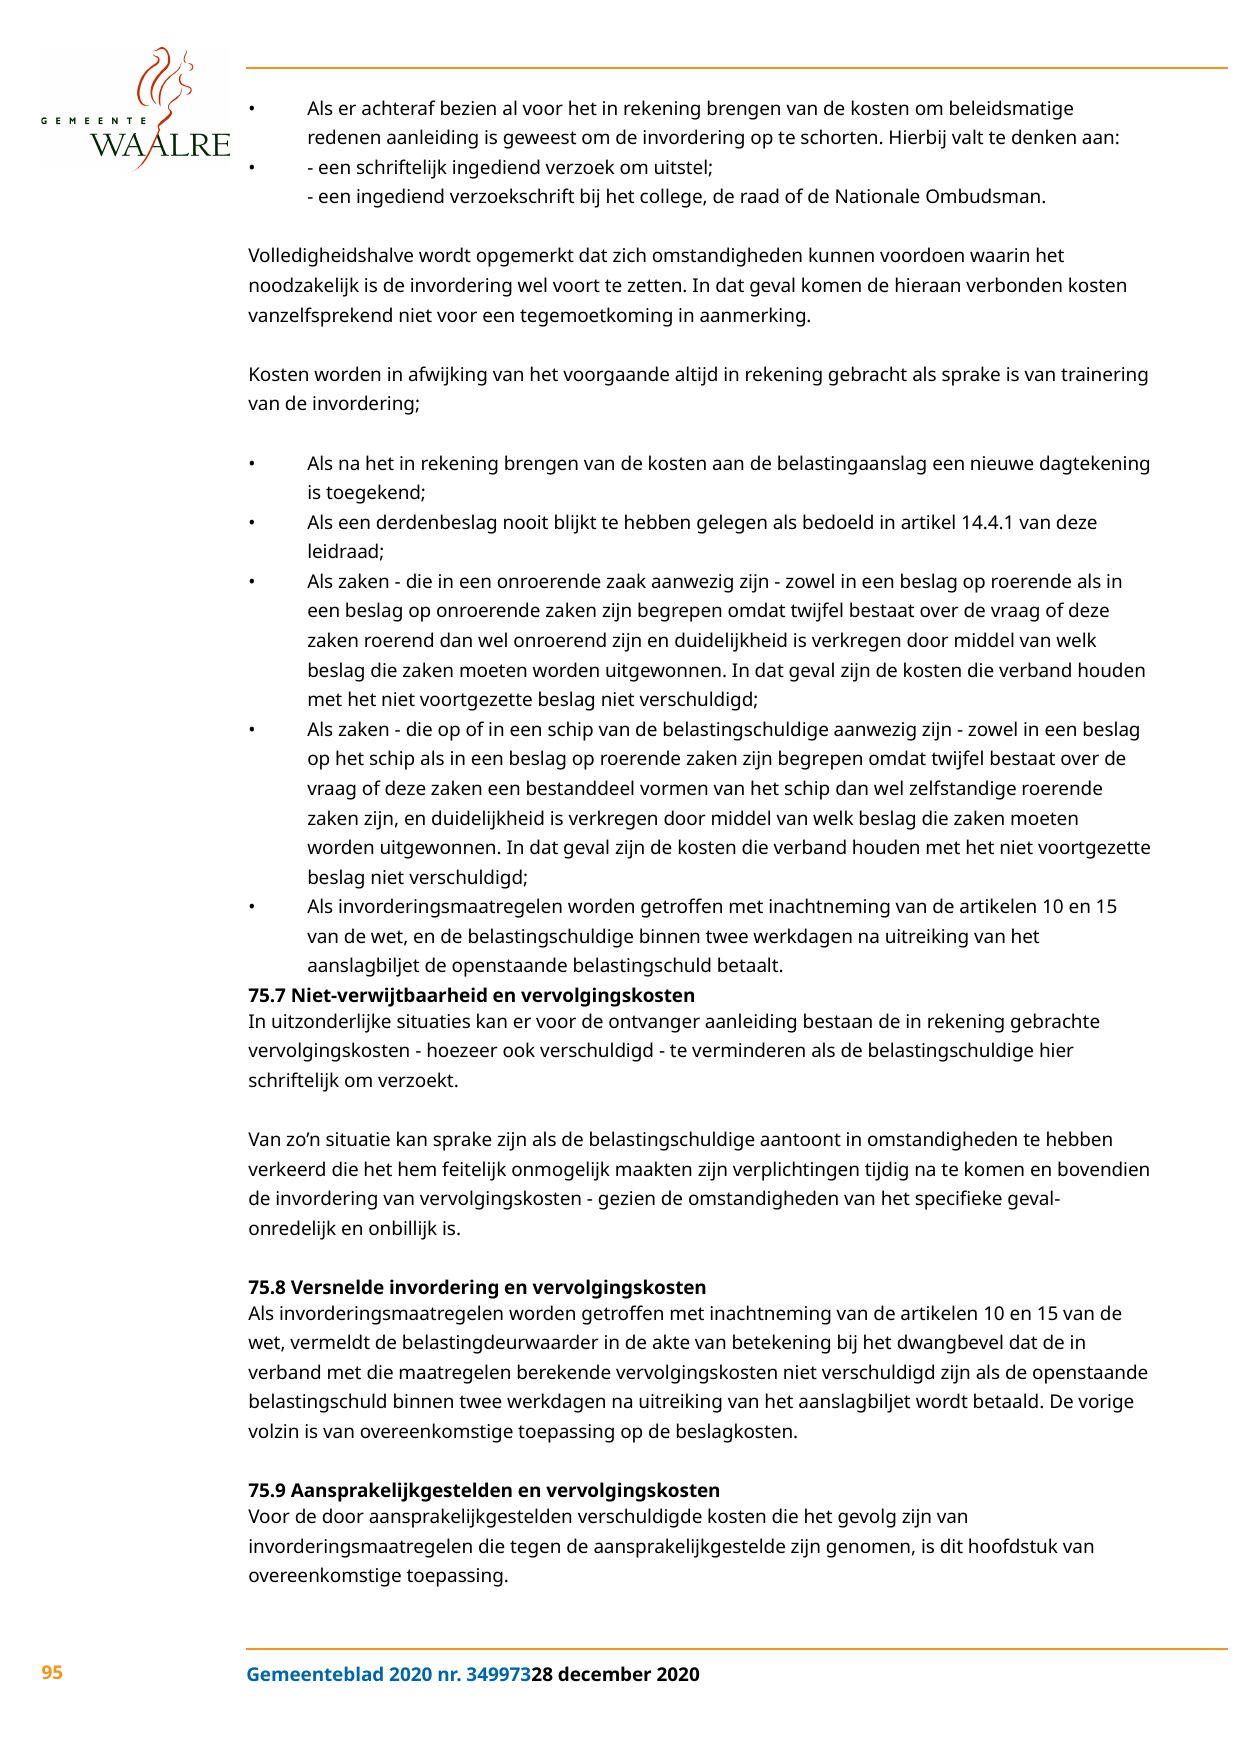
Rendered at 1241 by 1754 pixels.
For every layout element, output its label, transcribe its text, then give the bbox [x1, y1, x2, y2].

list Als invorderingsmaatregelen worden getroffen met inachtneming van de artikelen 10 en 15 van de wet, en de belastingschuldige binnen twee werkdagen na uitreiking van het aanslagbiljet de openstaande belastingschuld betaalt. [248, 893, 1152, 978]
text Van zo’n situatie kan sprake zijn als de belastingschuldige aantoont in omstandigheden te hebben verkeerd die het hem feitelijk onmogelijk maakten zijn verplichtingen tijdig na te komen en bovendien de invordering van vervolgingskosten - gezien de omstandigheden van het specifieke geval- onredelijk en onbillijk is. [248, 1126, 1152, 1241]
text Kosten worden in afwijking van het voorgaande altijd in rekening gebracht als sprake is van trainering van de invordering; [248, 361, 1152, 416]
list - een ingediend verzoekschrift bij het college, de raad of de Nationale Ombudsman. [248, 183, 1152, 209]
list - een schriftelijk ingediend verzoek om uitstel; [248, 154, 1152, 180]
list Als zaken - die op of in een schip van de belastingschuldige aanwezig zijn - zowel in een beslag op het schip als in een beslag op roerende zaken zijn begrepen omdat twijfel bestaat over de vraag of deze zaken een bestanddeel vormen van het schip dan wel zelfstandige roerende zaken zijn, en duidelijkheid is verkregen door middel van welk beslag die zaken moeten worden uitgewonnen. In dat geval zijn de kosten die verband houden met het niet voortgezette beslag niet verschuldigd; [248, 716, 1152, 890]
text 75.7 Niet-verwijtbaarheid en vervolgingskosten [248, 982, 1152, 1008]
list Als een derdenbeslag nooit blijkt te hebben gelegen als bedoeld in artikel 14.4.1 van deze leidraad; [248, 509, 1152, 564]
text Volledigheidshalve wordt opgemerkt dat zich omstandigheden kunnen voordoen waarin het noodzakelijk is de invordering wel voort te zetten. In dat geval komen de hieraan verbonden kosten vanzelfsprekend niet voor een tegemoetkoming in aanmerking. [248, 243, 1152, 328]
text In uitzonderlijke situaties kan er voor de ontvanger aanleiding bestaan de in rekening gebrachte vervolgingskosten - hoezeer ook verschuldigd - te verminderen als de belastingschuldige hier schriftelijk om verzoekt. [248, 1008, 1152, 1093]
list Als na het in rekening brengen van de kosten aan de belastingaanslag een nieuwe dagtekening is toegekend; [248, 450, 1152, 505]
text Als invorderingsmaatregelen worden getroffen met inachtneming van de artikelen 10 en 15 van de wet, vermeldt de belastingdeurwaarder in de akte van betekening bij het dwangbevel dat de in verband met die maatregelen berekende vervolgingskosten niet verschuldigd zijn als de openstaande belastingschuld binnen twee werkdagen na uitreiking van het aanslagbiljet wordt betaald. De vorige volzin is van overeenkomstige toepassing op de beslagkosten. [248, 1300, 1152, 1444]
text 75.8 Versnelde invordering en vervolgingskosten [248, 1274, 1152, 1300]
text 75.9 Aansprakelijkgestelden en vervolgingskosten [248, 1477, 1152, 1503]
list Als zaken - die in een onroerende zaak aanwezig zijn - zowel in een beslag op roerende als in een beslag op onroerende zaken zijn begrepen omdat twijfel bestaat over de vraag of deze zaken roerend dan wel onroerend zijn en duidelijkheid is verkregen door middel van welk beslag die zaken moeten worden uitgewonnen. In dat geval zijn de kosten die verband houden met het niet voortgezette beslag niet verschuldigd; [248, 568, 1152, 712]
picture [41, 47, 231, 172]
text Voor de door aansprakelijkgestelden verschuldigde kosten die het gevolg zijn van invorderingsmaatregelen die tegen de aansprakelijkgestelde zijn genomen, is dit hoofdstuk van overeenkomstige toepassing. [248, 1503, 1152, 1588]
list Als er achteraf bezien al voor het in rekening brengen van de kosten om beleidsmatige redenen aanleiding is geweest om de invordering op te schorten. Hierbij valt te denken aan: [248, 95, 1152, 150]
